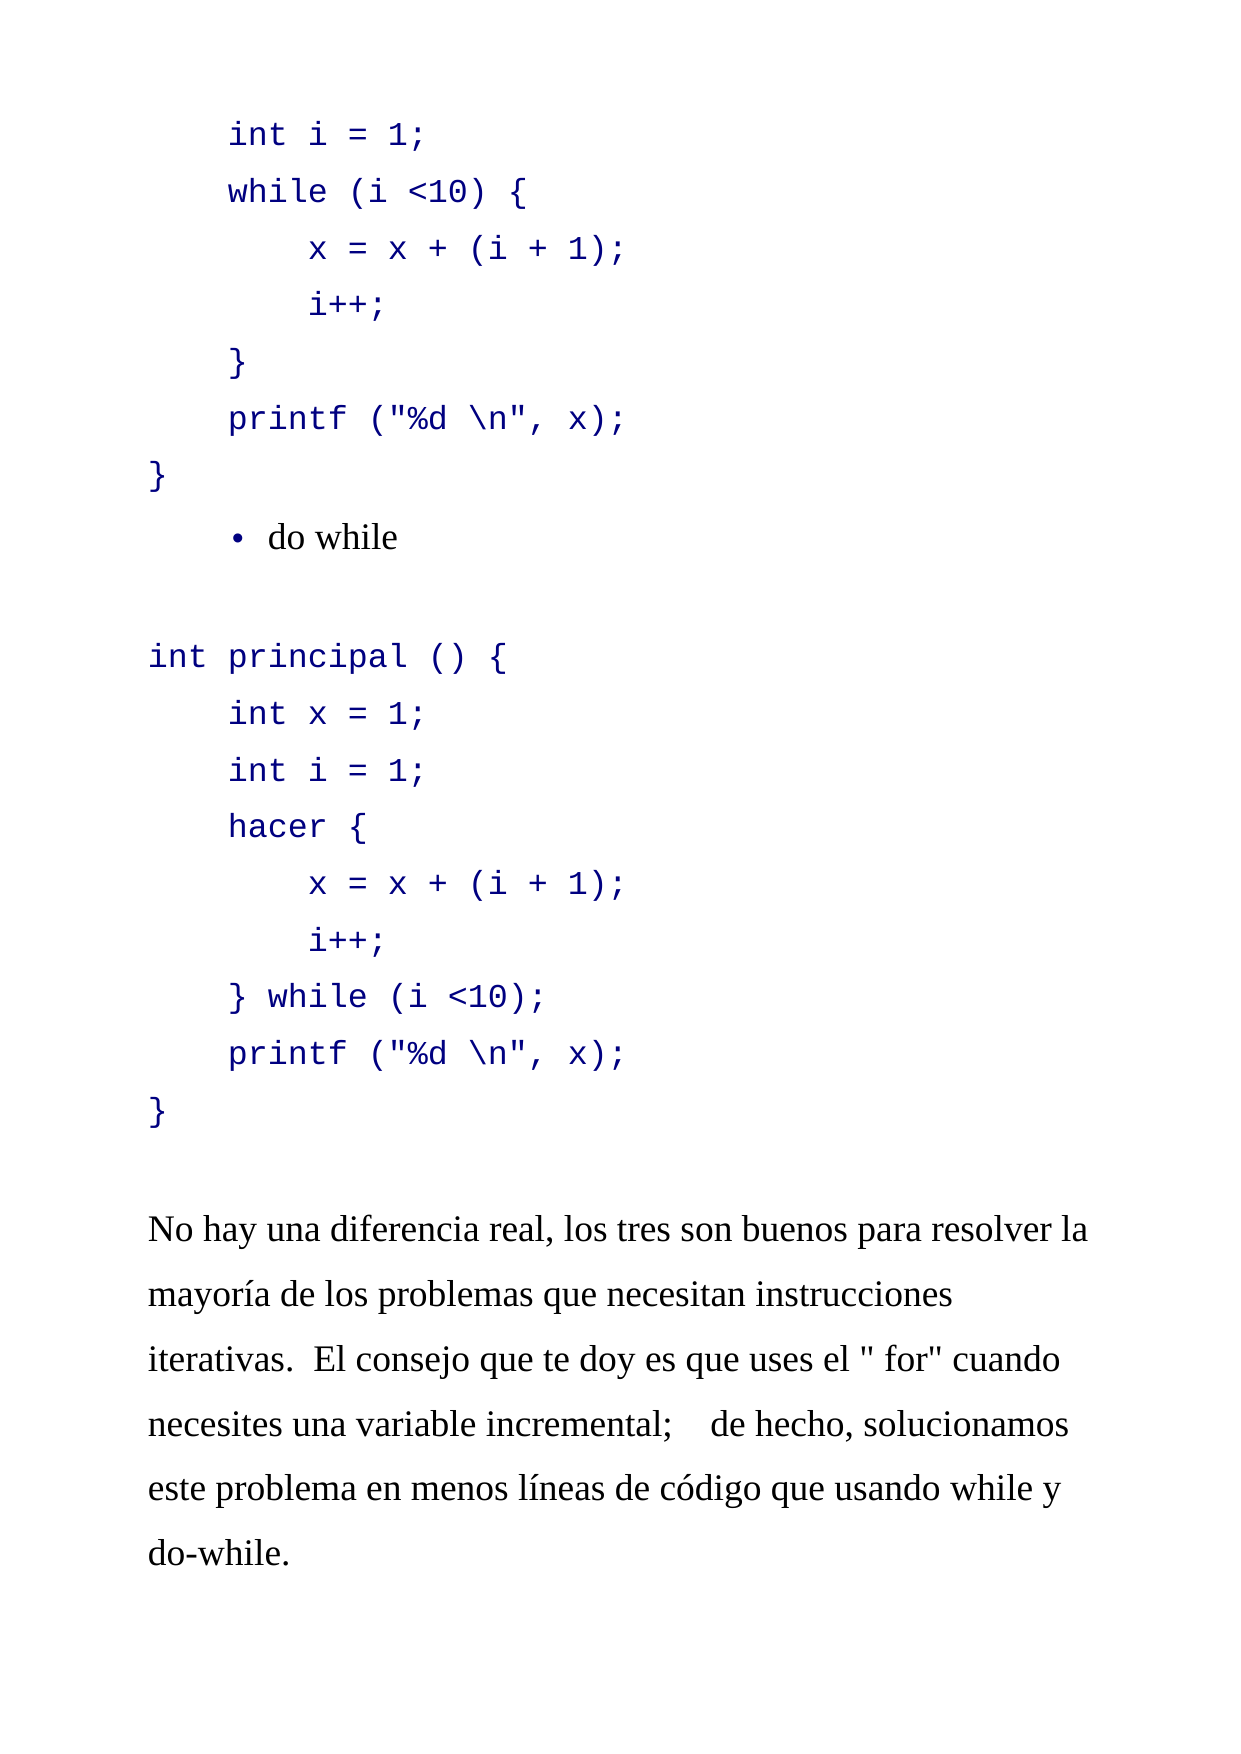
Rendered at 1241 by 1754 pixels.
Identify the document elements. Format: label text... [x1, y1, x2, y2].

text hacer { [148, 810, 1093, 848]
text i++; [148, 923, 1093, 961]
text printf ("%d \n", x); [148, 1037, 1093, 1074]
text int i = 1; [148, 118, 1093, 156]
text } [148, 345, 1093, 383]
text printf ("%d \n", x); [148, 401, 1093, 439]
text int i = 1; [148, 753, 1093, 791]
text • do while [148, 515, 1093, 560]
text } while (i <10); [148, 980, 1093, 1018]
text x = x + (i + 1); [148, 231, 1093, 269]
text i++; [148, 288, 1093, 326]
text x = x + (i + 1); [148, 867, 1093, 904]
text int principal () { [148, 640, 1093, 678]
text } [148, 458, 1093, 496]
text while (i <10) { [148, 175, 1093, 213]
text int x = 1; [148, 697, 1093, 734]
text No hay una diferencia real, los tres son buenos para resolver la mayoría de los problemas que necesitan instrucciones iterativas. El consejo que te doy es que uses el " for" cuando necesites una variable incremental; de hecho, solucionamos este problema en menos líneas de código que usando while y do-while. [148, 1207, 1093, 1573]
text } [148, 1093, 1093, 1131]
